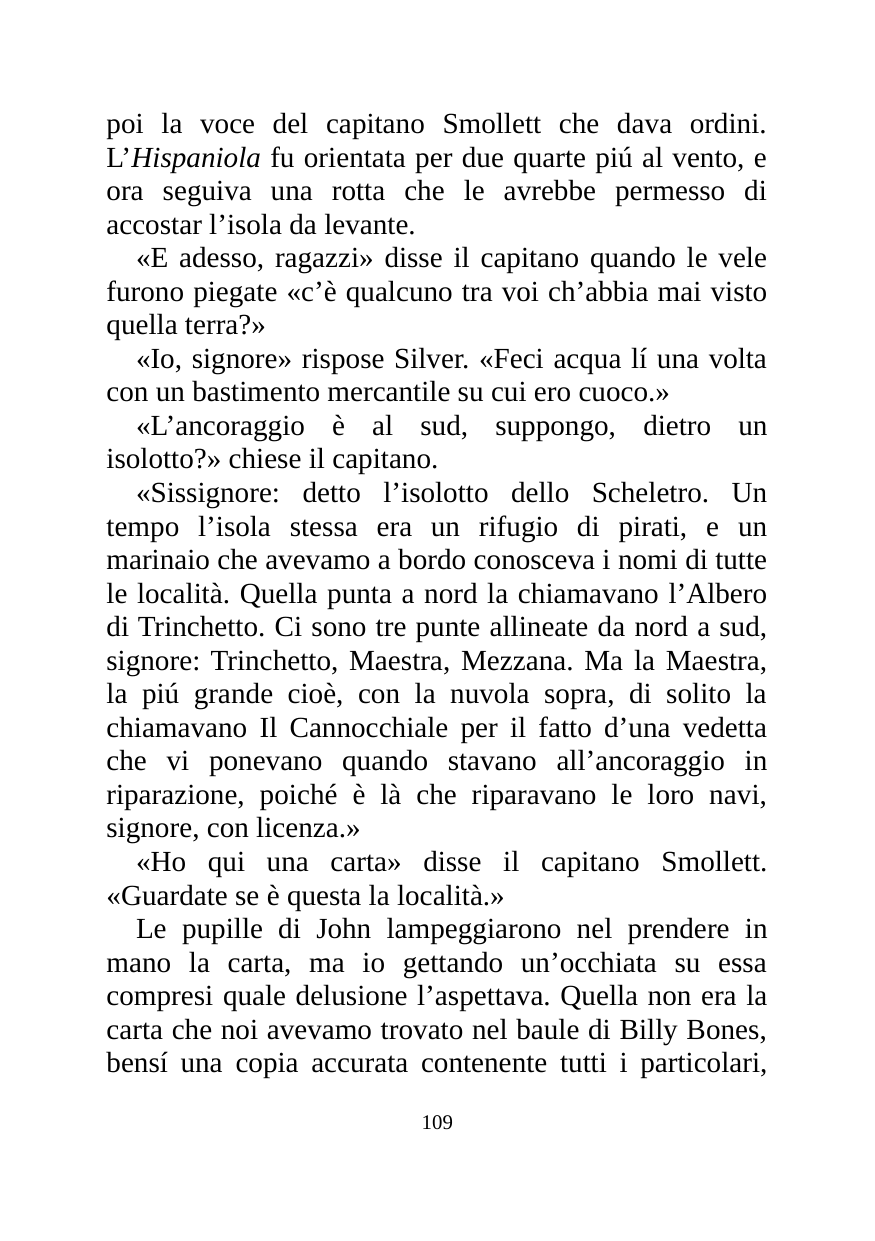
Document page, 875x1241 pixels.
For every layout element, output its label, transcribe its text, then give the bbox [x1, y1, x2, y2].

text Le pupille di John lampeggiarono nel prendere in mano la carta, ma io gettando un’occhiata su essa compresi quale delusione l’aspettava. Quella non era la carta che noi avevamo trovato nel baule di Billy Bones, bensí una copia accurata contenente tutti i particolari, [106, 911, 768, 1079]
text «Sissignore: detto l’isolotto dello Scheletro. Un tempo l’isola stessa era un rifugio di pirati, e un marinaio che avevamo a bordo conosceva i nomi di tutte le località. Quella punta a nord la chiamavano l’Albero di Trinchetto. Ci sono tre punte allineate da nord a sud, signore: Trinchetto, Maestra, Mezzana. Ma la Maestra, la piú grande cioè, con la nuvola sopra, di solito la chiamavano Il Cannocchiale per il fatto d’una vedetta che vi ponevano quando stavano all’ancoraggio in riparazione, poiché è là che riparavano le loro navi, signore, con licenza.» [106, 475, 768, 844]
text «Io, signore» rispose Silver. «Feci acqua lí una volta con un bastimento mercantile su cui ero cuoco.» [106, 341, 768, 408]
text poi la voce del capitano Smollett che dava ordini. L’Hispaniola fu orientata per due quarte piú al vento, e ora seguiva una rotta che le avrebbe permesso di accostar l’isola da levante. [106, 106, 768, 240]
text «E adesso, ragazzi» disse il capitano quando le vele furono piegate «c’è qualcuno tra voi ch’abbia mai visto quella terra?» [106, 240, 768, 341]
text «Ho qui una carta» disse il capitano Smollett. «Guardate se è questa la località.» [106, 844, 768, 911]
text «L’ancoraggio è al sud, suppongo, dietro un isolotto?» chiese il capitano. [106, 408, 768, 475]
